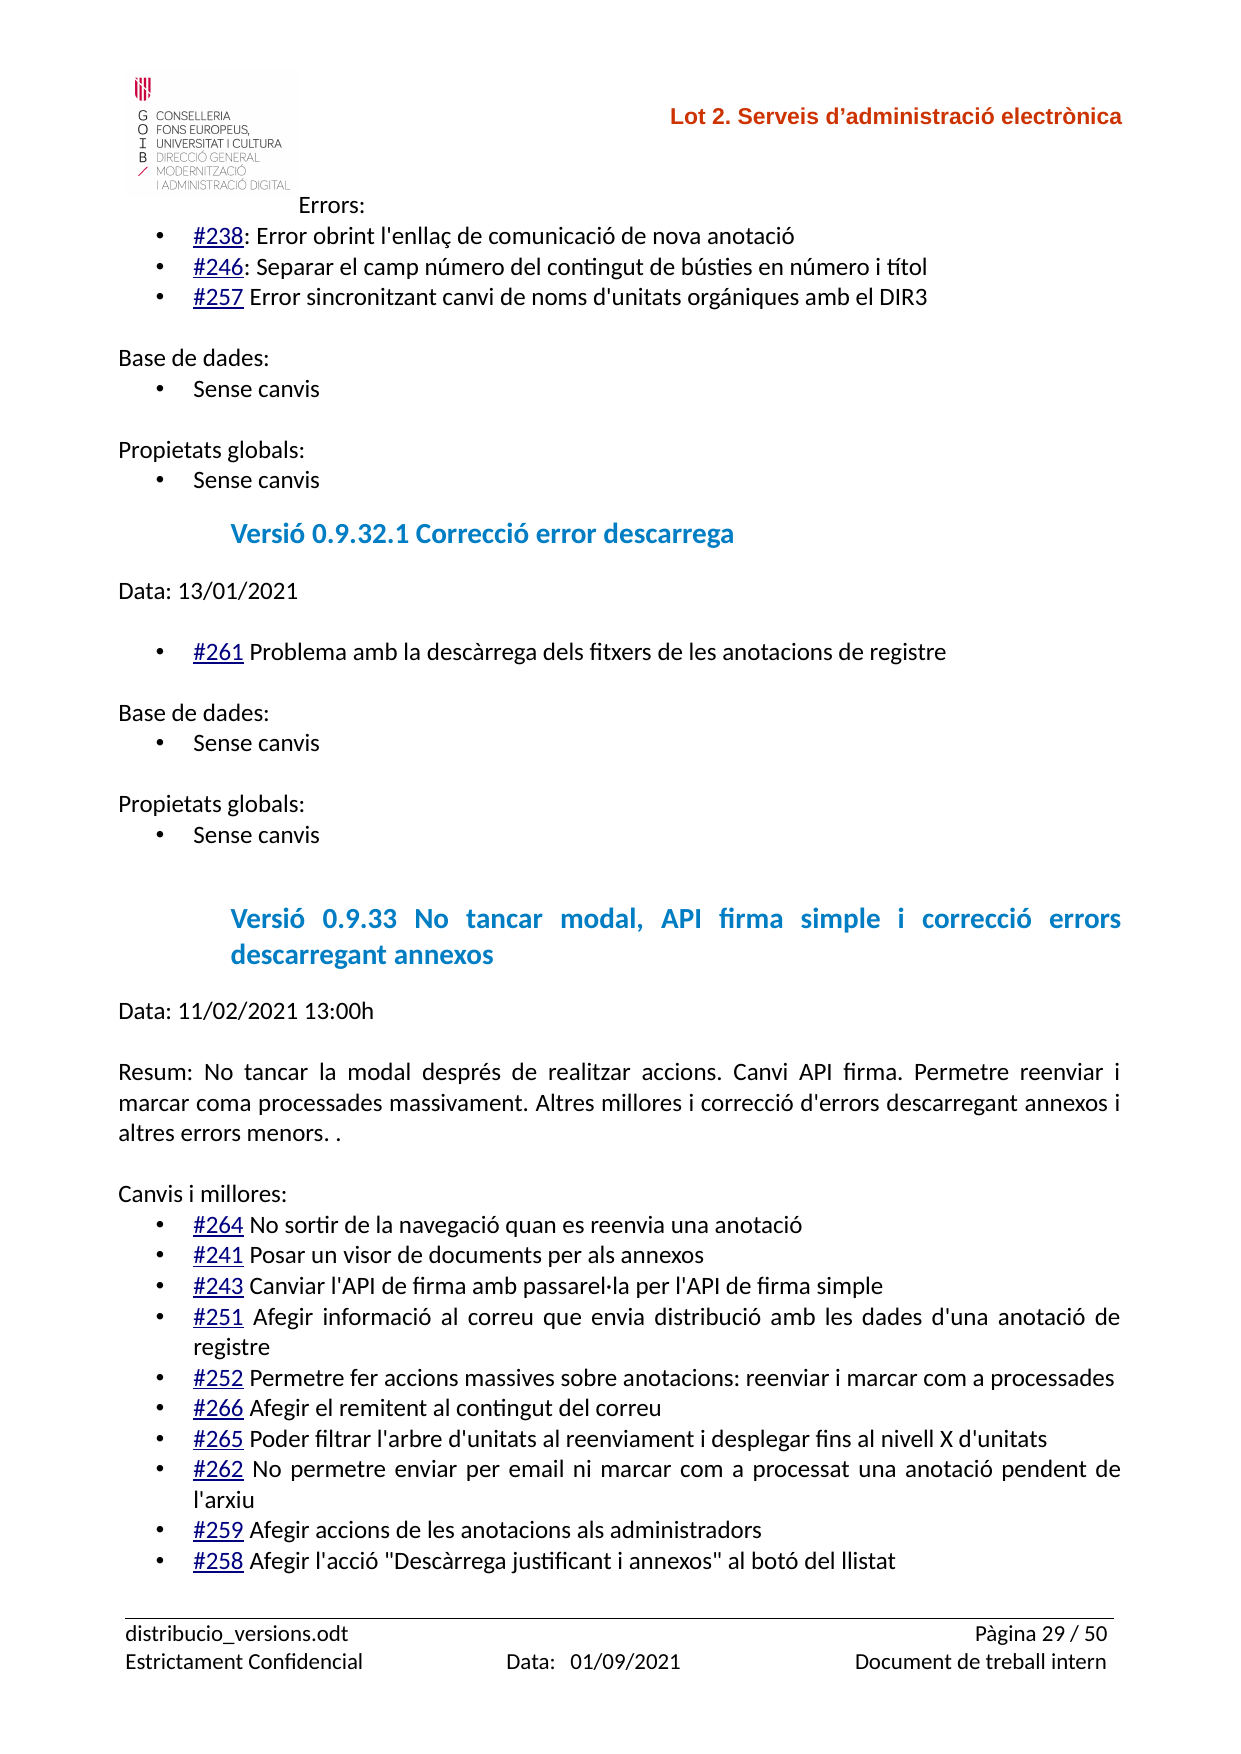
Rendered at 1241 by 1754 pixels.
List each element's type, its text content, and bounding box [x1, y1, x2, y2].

list #266 Afegir el remitent al contingut del correu [156, 1392, 1122, 1423]
subtitle Versió 0.9.33 No tancar modal, API firma simple i correcció errors descarregant annexos [153, 901, 1122, 972]
list #264 No sortir de la navegació quan es reenvia una anotació [156, 1209, 1122, 1240]
text Base de dades: [118, 342, 1122, 373]
list Sense canvis [156, 373, 1122, 403]
picture [126, 70, 299, 197]
list #265 Poder filtrar l'arbre d'unitats al reenviament i desplegar fins al nivell X d'unitats [156, 1423, 1122, 1453]
list #258 Afegir l'acció "Descàrrega justificant i annexos" al botó del llistat [156, 1545, 1122, 1575]
list Sense canvis [156, 819, 1122, 849]
text Canvis i millores: [118, 1179, 1122, 1209]
text Base de dades: [118, 697, 1122, 727]
list #252 Permetre fer accions massives sobre anotacions: reenviar i marcar com a processades [156, 1362, 1122, 1392]
list #251 Afegir informació al correu que envia distribució amb les dades d'una anotació de registre [156, 1301, 1122, 1362]
list #246: Separar el camp número del contingut de bústies en número i títol [156, 251, 1122, 281]
list #262 No permetre enviar per email ni marcar com a processat una anotació pendent de l'arxiu [156, 1453, 1122, 1514]
list #238: Error obrint l'enllaç de comunicació de nova anotació [156, 220, 1122, 251]
text Data: 13/01/2021 [118, 575, 1122, 605]
list #257 Error sincronitzant canvi de noms d'unitats orgániques amb el DIR3 [156, 281, 1122, 312]
text Propietats globals: [118, 434, 1122, 464]
text Data: 11/02/2021 13:00h [118, 996, 1122, 1026]
list #243 Canviar l'API de firma amb passarel·la per l'API de firma simple [156, 1270, 1122, 1301]
text Propietats globals: [118, 788, 1122, 819]
text Resum: No tancar la modal després de realitzar accions. Canvi API firma. Permetre reenviar i marcar coma processades massivament. Altres millores i correcció d'errors descarregant annexos i altres errors menors. . [118, 1057, 1122, 1148]
list Sense canvis [156, 464, 1122, 495]
list #261 Problema amb la descàrrega dels fitxers de les anotacions de registre [156, 636, 1122, 666]
text Errors: [118, 190, 1122, 220]
list #259 Afegir accions de les anotacions als administradors [156, 1514, 1122, 1545]
subtitle Versió 0.9.32.1 Correcció error descarrega [153, 516, 1122, 551]
list Sense canvis [156, 727, 1122, 758]
list #241 Posar un visor de documents per als annexos [156, 1240, 1122, 1270]
